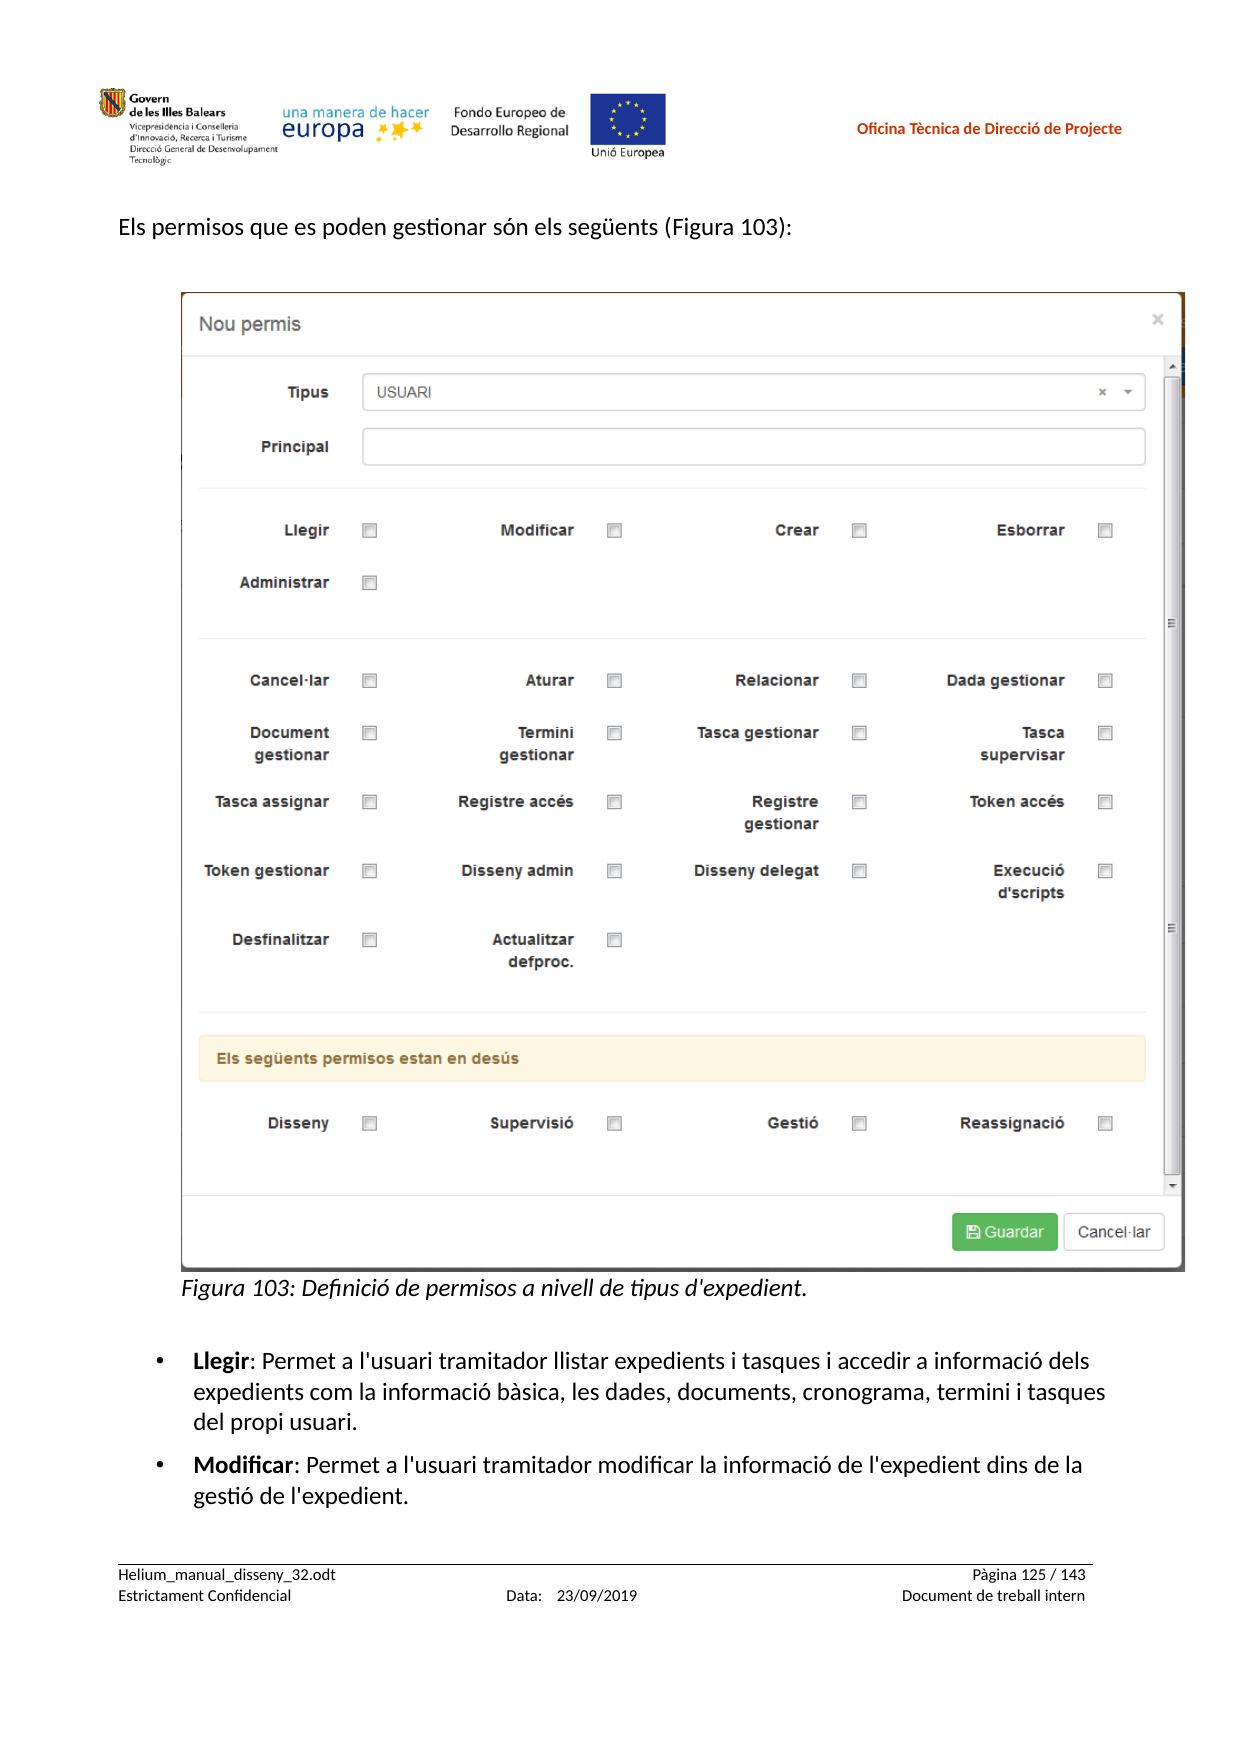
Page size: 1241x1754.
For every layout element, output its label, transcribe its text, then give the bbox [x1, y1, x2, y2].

picture [99, 87, 668, 166]
text Els permisos que es poden gestionar són els següents (Figura 103): [118, 211, 1122, 241]
list Modificar: Permet a l'usuari tramitador modificar la informació de l'expedient dins de la gestió de l'expedient. [156, 1449, 1122, 1511]
picture [181, 292, 1185, 1272]
text Figura 103: Definició de permisos a nivell de tipus d'expedient. [181, 1272, 1185, 1302]
list Llegir: Permet a l'usuari tramitador llistar expedients i tasques i accedir a informació dels expedients com la informació bàsica, les dades, documents, cronograma, termini i tasques del propi usuari. [156, 1345, 1122, 1437]
